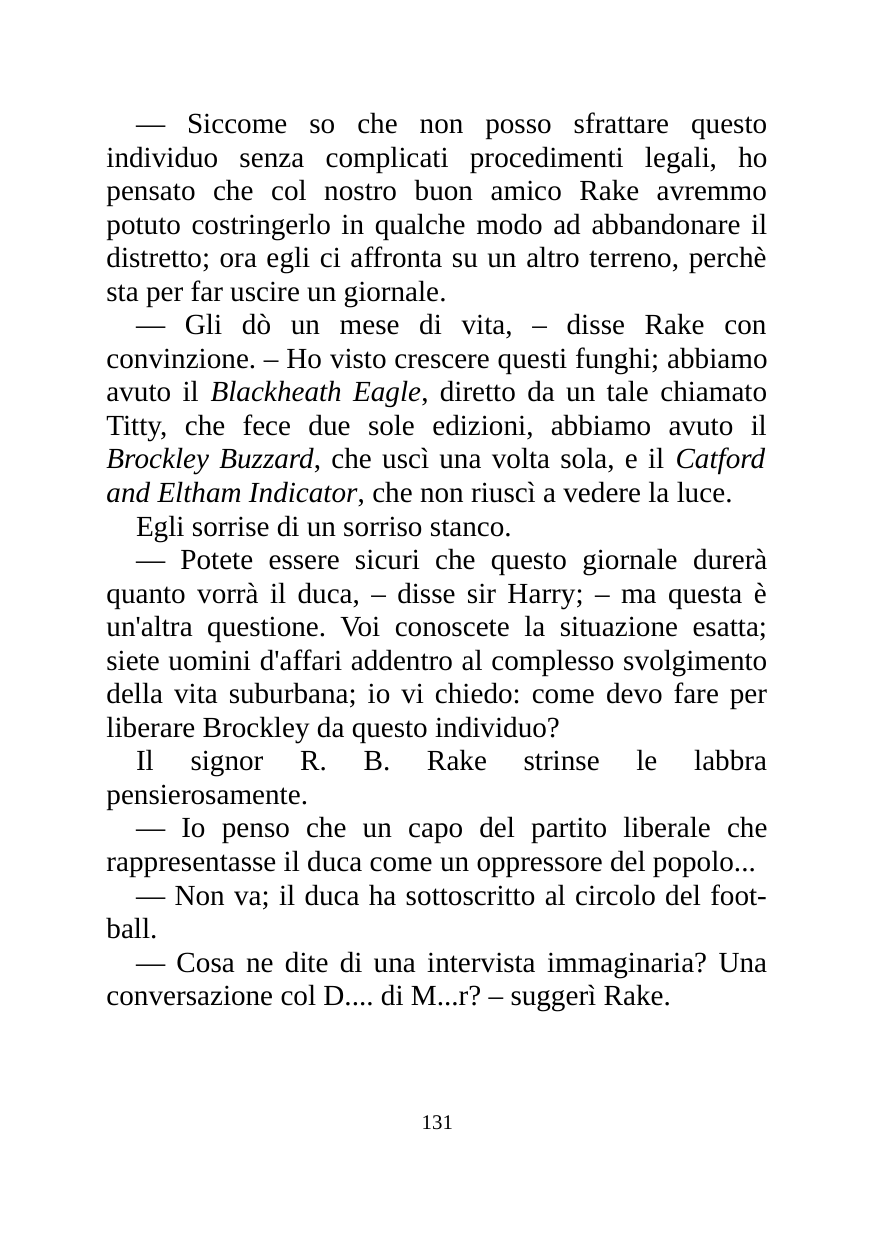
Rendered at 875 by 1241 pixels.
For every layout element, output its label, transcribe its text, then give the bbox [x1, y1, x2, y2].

text — Siccome so che non posso sfrattare questo individuo senza complicati procedimenti legali, ho pensato che col nostro buon amico Rake avremmo potuto costringerlo in qualche modo ad abbandonare il distretto; ora egli ci affronta su un altro terreno, perchè sta per far uscire un giornale. [106, 106, 768, 307]
text — Gli dò un mese di vita, – disse Rake con convinzione. – Ho visto crescere questi funghi; abbiamo avuto il Blackheath Eagle, diretto da un tale chiamato Titty, che fece due sole edizioni, abbiamo avuto il Brockley Buzzard, che uscì una volta sola, e il Catford and Eltham Indicator, che non riuscì a vedere la luce. [106, 307, 768, 509]
text Egli sorrise di un sorriso stanco. [106, 509, 768, 542]
text — Potete essere sicuri che questo giornale durerà quanto vorrà il duca, – disse sir Harry; – ma questa è un'altra questione. Voi conoscete la situazione esatta; siete uomini d'affari addentro al complesso svolgimento della vita suburbana; io vi chiedo: come devo fare per liberare Brockley da questo individuo? [106, 542, 768, 743]
text Il signor R. B. Rake strinse le labbra pensierosamente. [106, 743, 768, 811]
text — Cosa ne dite di una intervista immaginaria? Una conversazione col D.... di M...r? – suggerì Rake. [106, 945, 768, 1012]
text — Non va; il duca ha sottoscritto al circolo del foot-ball. [106, 878, 768, 945]
text — Io penso che un capo del partito liberale che rappresentasse il duca come un oppressore del popolo... [106, 811, 768, 878]
